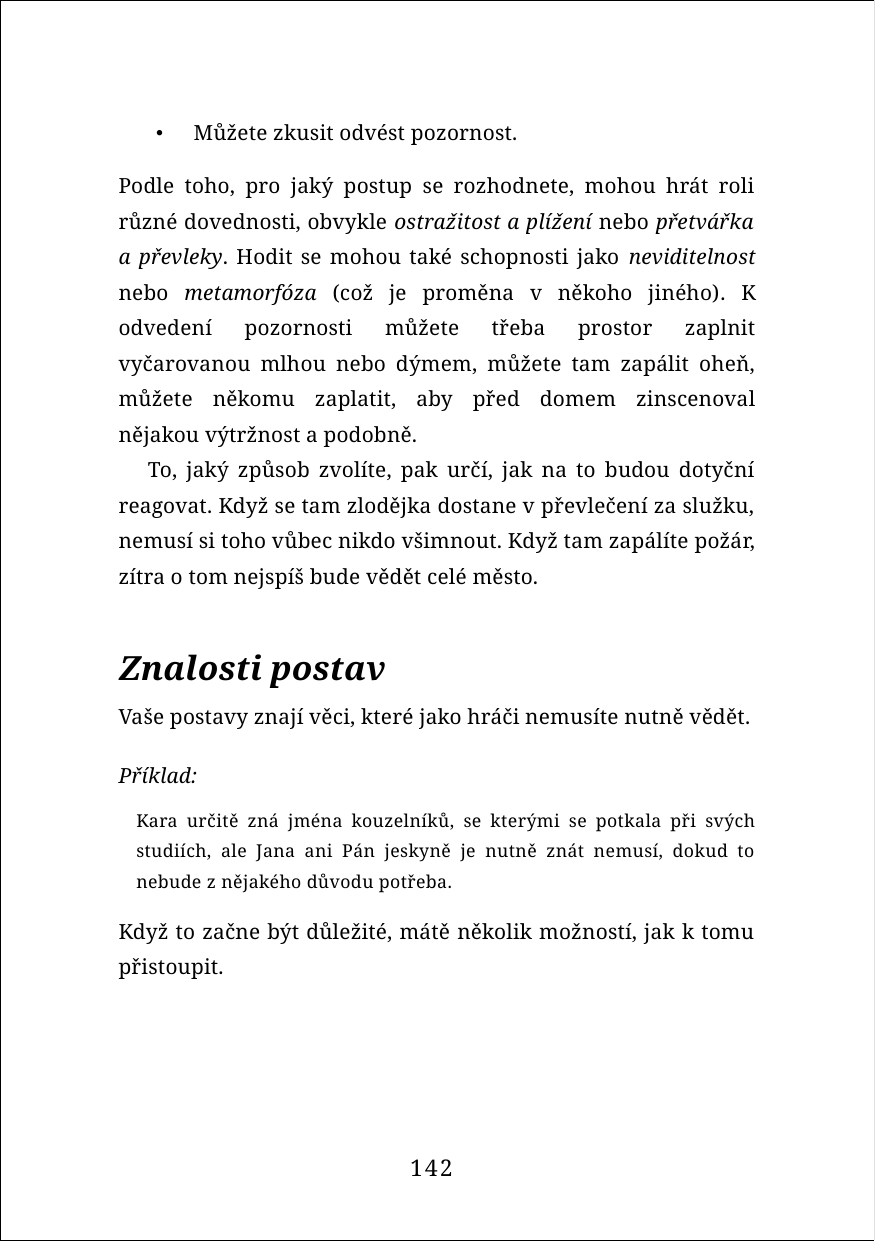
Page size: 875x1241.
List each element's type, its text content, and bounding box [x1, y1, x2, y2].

list Můžete zkusit odvést pozornost. [156, 118, 756, 147]
text Vaše postavy znají věci, které jako hráči nemusíte nutně vědět. [118, 702, 756, 731]
subtitle Znalosti postav [118, 645, 756, 690]
text Kara určitě zná jména kouzelníků, se kterými se potkala při svých studiích, ale Jana ani Pán jeskyně je nutně znát nemusí, dokud to nebude z nějakého důvodu potřeba. [136, 809, 756, 893]
text Podle toho, pro jaký postup se rozhodnete, mohou hrát roli různé dovednosti, obvykle ostražitost a plížení nebo přetvářka a převleky. Hodit se mohou také schopnosti jako neviditelnost nebo metamorfóza (což je proměna v někoho jiného). K odvedení pozornosti můžete třeba prostor zaplnit vyčarovanou mlhou nebo dýmem, můžete tam zapálit oheň, můžete někomu zaplatit, aby před domem zinscenoval nějakou výtržnost a podobně. To, jaký způsob zvolíte, pak určí, jak na to budou dotyční reagovat. Když se tam zlodějka dostane v převlečení za služku, nemusí si toho vůbec nikdo všimnout. Když tam zapálíte požár, zítra o tom nejspíš bude vědět celé město. [118, 171, 756, 591]
text Příklad: [118, 761, 756, 790]
text Když to začne být důležité, mátě několik možností, jak k tomu přistoupit. [118, 917, 756, 981]
